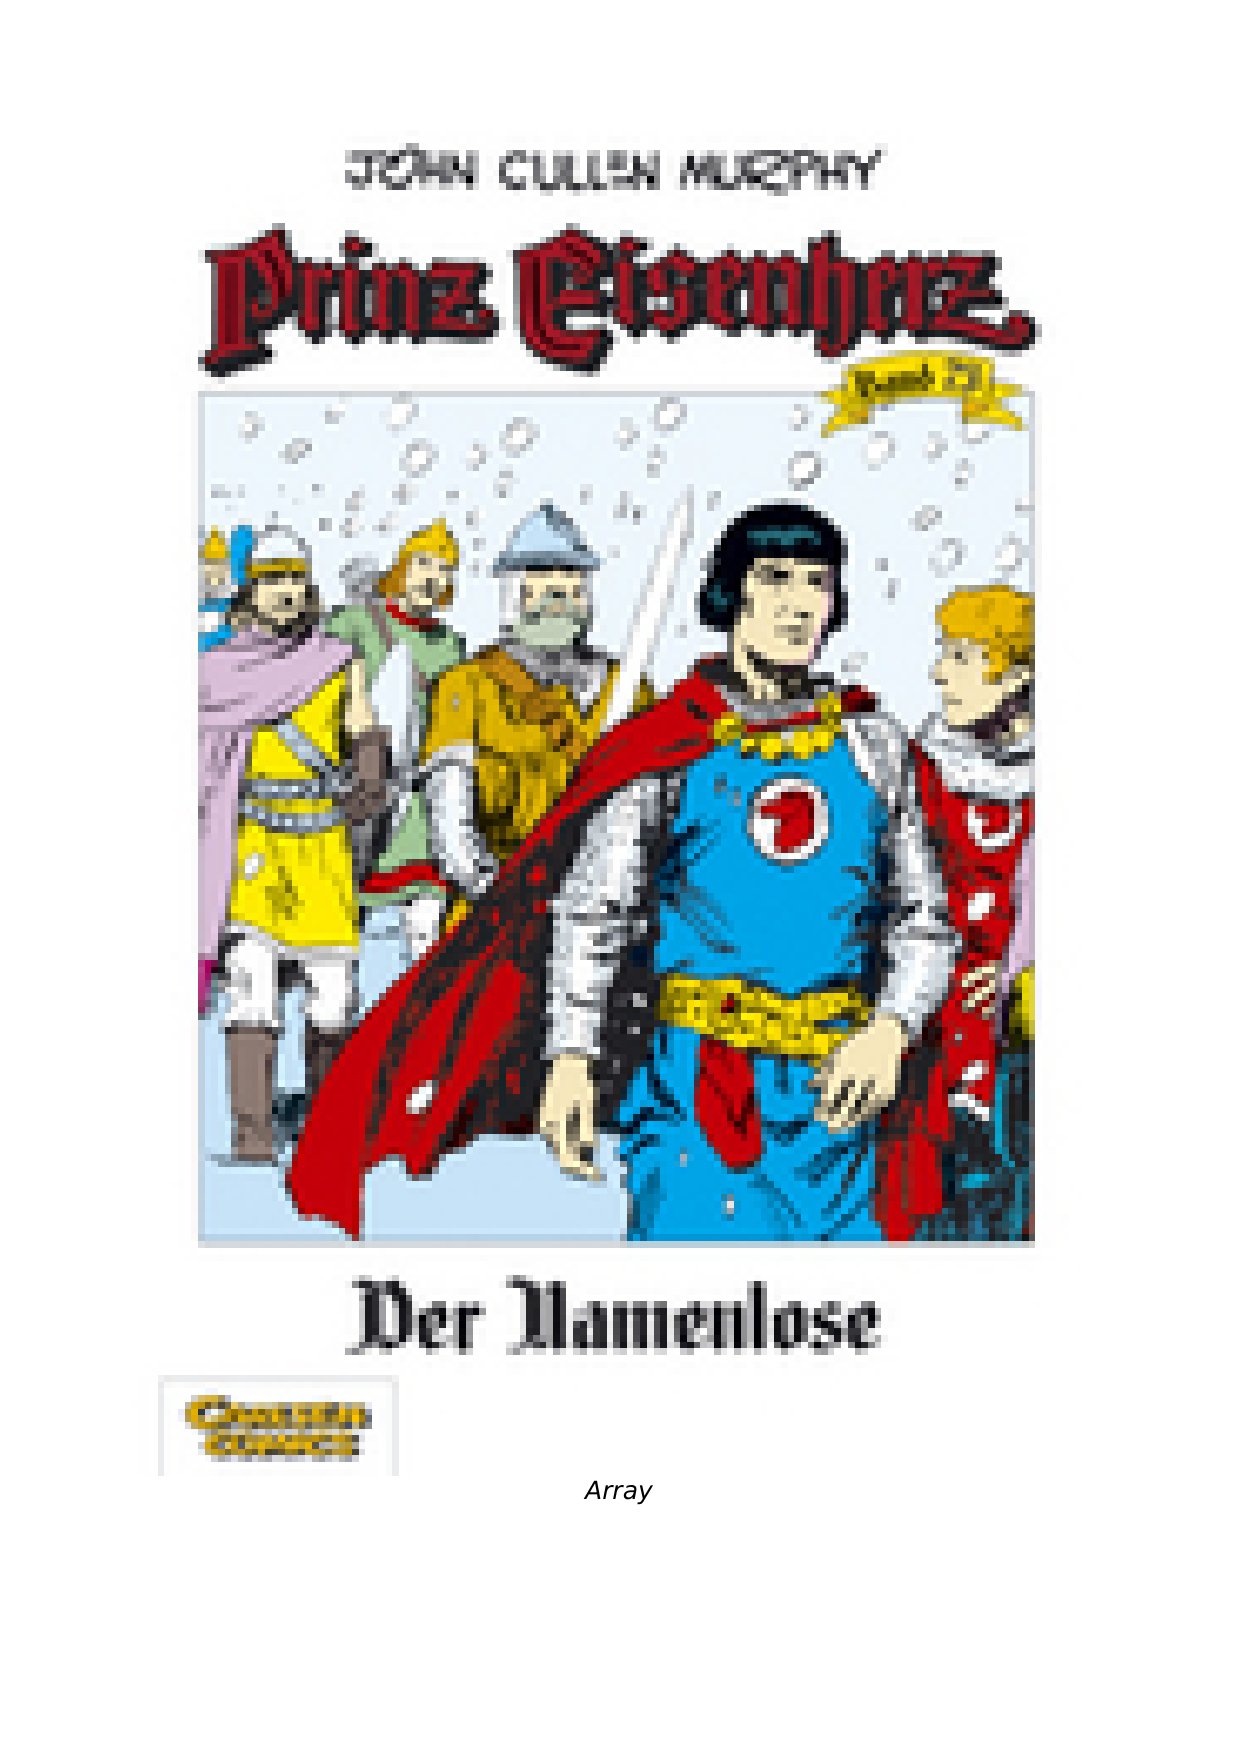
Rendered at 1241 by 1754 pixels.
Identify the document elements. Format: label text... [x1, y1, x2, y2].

text Array [118, 1476, 1122, 1505]
picture [118, 130, 1123, 1476]
text [118, 118, 1122, 130]
